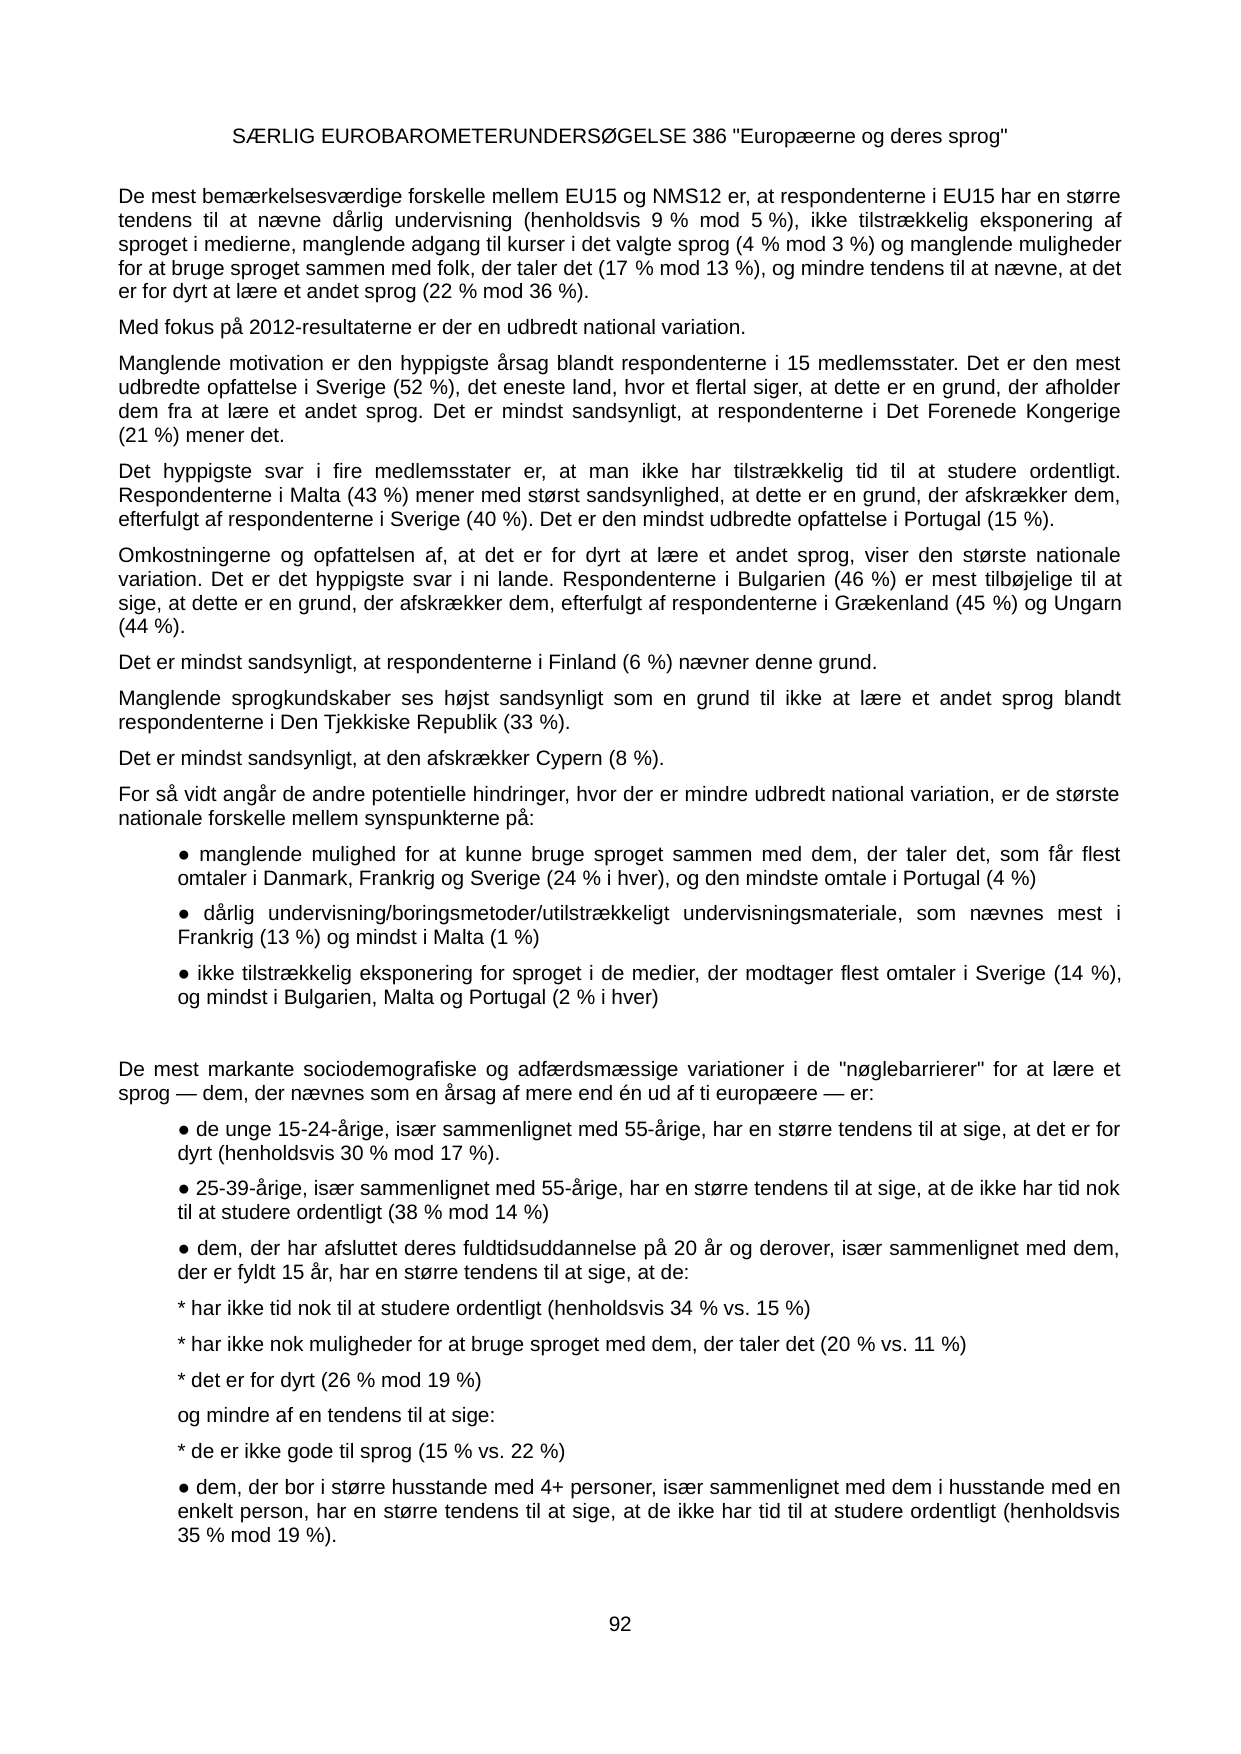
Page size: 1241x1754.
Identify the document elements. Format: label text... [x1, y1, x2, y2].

text Det er mindst sandsynligt, at respondenterne i Finland (6 %) nævner denne grund. [118, 650, 1122, 674]
text ● dem, der bor i større husstande med 4+ personer, især sammenlignet med dem i husstande med en enkelt person, har en større tendens til at sige, at de ikke har tid til at studere ordentligt (henholdsvis 35 % mod 19 %). [177, 1475, 1122, 1547]
text Med fokus på 2012-resultaterne er der en udbredt national variation. [118, 315, 1122, 339]
text Det hyppigste svar i fire medlemsstater er, at man ikke har tilstrækkelig tid til at studere ordentligt. Respondenterne i Malta (43 %) mener med størst sandsynlighed, at dette er en grund, der afskrækker dem, efterfulgt af respondenterne i Sverige (40 %). Det er den mindst udbredte opfattelse i Portugal (15 %). [118, 459, 1122, 531]
text ● 25-39-årige, især sammenlignet med 55-årige, har en større tendens til at sige, at de ikke har tid nok til at studere ordentligt (38 % mod 14 %) [177, 1176, 1122, 1224]
text De mest bemærkelsesværdige forskelle mellem EU15 og NMS12 er, at respondenterne i EU15 har en større tendens til at nævne dårlig undervisning (henholdsvis 9 % mod 5 %), ikke tilstrækkelig eksponering af sproget i medierne, manglende adgang til kurser i det valgte sprog (4 % mod 3 %) og manglende muligheder for at bruge sproget sammen med folk, der taler det (17 % mod 13 %), og mindre tendens til at nævne, at det er for dyrt at lære et andet sprog (22 % mod 36 %). [118, 183, 1122, 303]
text De mest markante sociodemografiske og adfærdsmæssige variationer i de "nøglebarrierer" for at lære et sprog — dem, der nævnes som en årsag af mere end én ud af ti europæere — er: [118, 1057, 1122, 1104]
text * de er ikke gode til sprog (15 % vs. 22 %) [177, 1439, 1122, 1463]
text Omkostningerne og opfattelsen af, at det er for dyrt at lære et andet sprog, viser den største nationale variation. Det er det hyppigste svar i ni lande. Respondenterne i Bulgarien (46 %) er mest tilbøjelige til at sige, at dette er en grund, der afskrækker dem, efterfulgt af respondenterne i Grækenland (45 %) og Ungarn (44 %). [118, 542, 1122, 638]
text ● ikke tilstrækkelig eksponering for sproget i de medier, der modtager flest omtaler i Sverige (14 %), og mindst i Bulgarien, Malta og Portugal (2 % i hver) [177, 961, 1122, 1009]
text Manglende sprogkundskaber ses højst sandsynligt som en grund til ikke at lære et andet sprog blandt respondenterne i Den Tjekkiske Republik (33 %). [118, 686, 1122, 734]
text Manglende motivation er den hyppigste årsag blandt respondenterne i 15 medlemsstater. Det er den mest udbredte opfattelse i Sverige (52 %), det eneste land, hvor et flertal siger, at dette er en grund, der afholder dem fra at lære et andet sprog. Det er mindst sandsynligt, at respondenterne i Det Forenede Kongerige (21 %) mener det. [118, 351, 1122, 447]
text Det er mindst sandsynligt, at den afskrækker Cypern (8 %). [118, 746, 1122, 770]
text For så vidt angår de andre potentielle hindringer, hvor der er mindre udbredt national variation, er de største nationale forskelle mellem synspunkterne på: [118, 782, 1122, 829]
text og mindre af en tendens til at sige: [177, 1403, 1122, 1427]
text ● dårlig undervisning/boringsmetoder/utilstrækkeligt undervisningsmateriale, som nævnes mest i Frankrig (13 %) og mindst i Malta (1 %) [177, 901, 1122, 949]
text * har ikke tid nok til at studere ordentligt (henholdsvis 34 % vs. 15 %) [177, 1296, 1122, 1320]
text ● de unge 15-24-årige, især sammenlignet med 55-årige, har en større tendens til at sige, at det er for dyrt (henholdsvis 30 % mod 17 %). [177, 1116, 1122, 1164]
text * det er for dyrt (26 % mod 19 %) [177, 1367, 1122, 1391]
text ● manglende mulighed for at kunne bruge sproget sammen med dem, der taler det, som får flest omtaler i Danmark, Frankrig og Sverige (24 % i hver), og den mindste omtale i Portugal (4 %) [177, 841, 1122, 889]
text ● dem, der har afsluttet deres fuldtidsuddannelse på 20 år og derover, især sammenlignet med dem, der er fyldt 15 år, har en større tendens til at sige, at de: [177, 1236, 1122, 1284]
text * har ikke nok muligheder for at bruge sproget med dem, der taler det (20 % vs. 11 %) [177, 1332, 1122, 1356]
